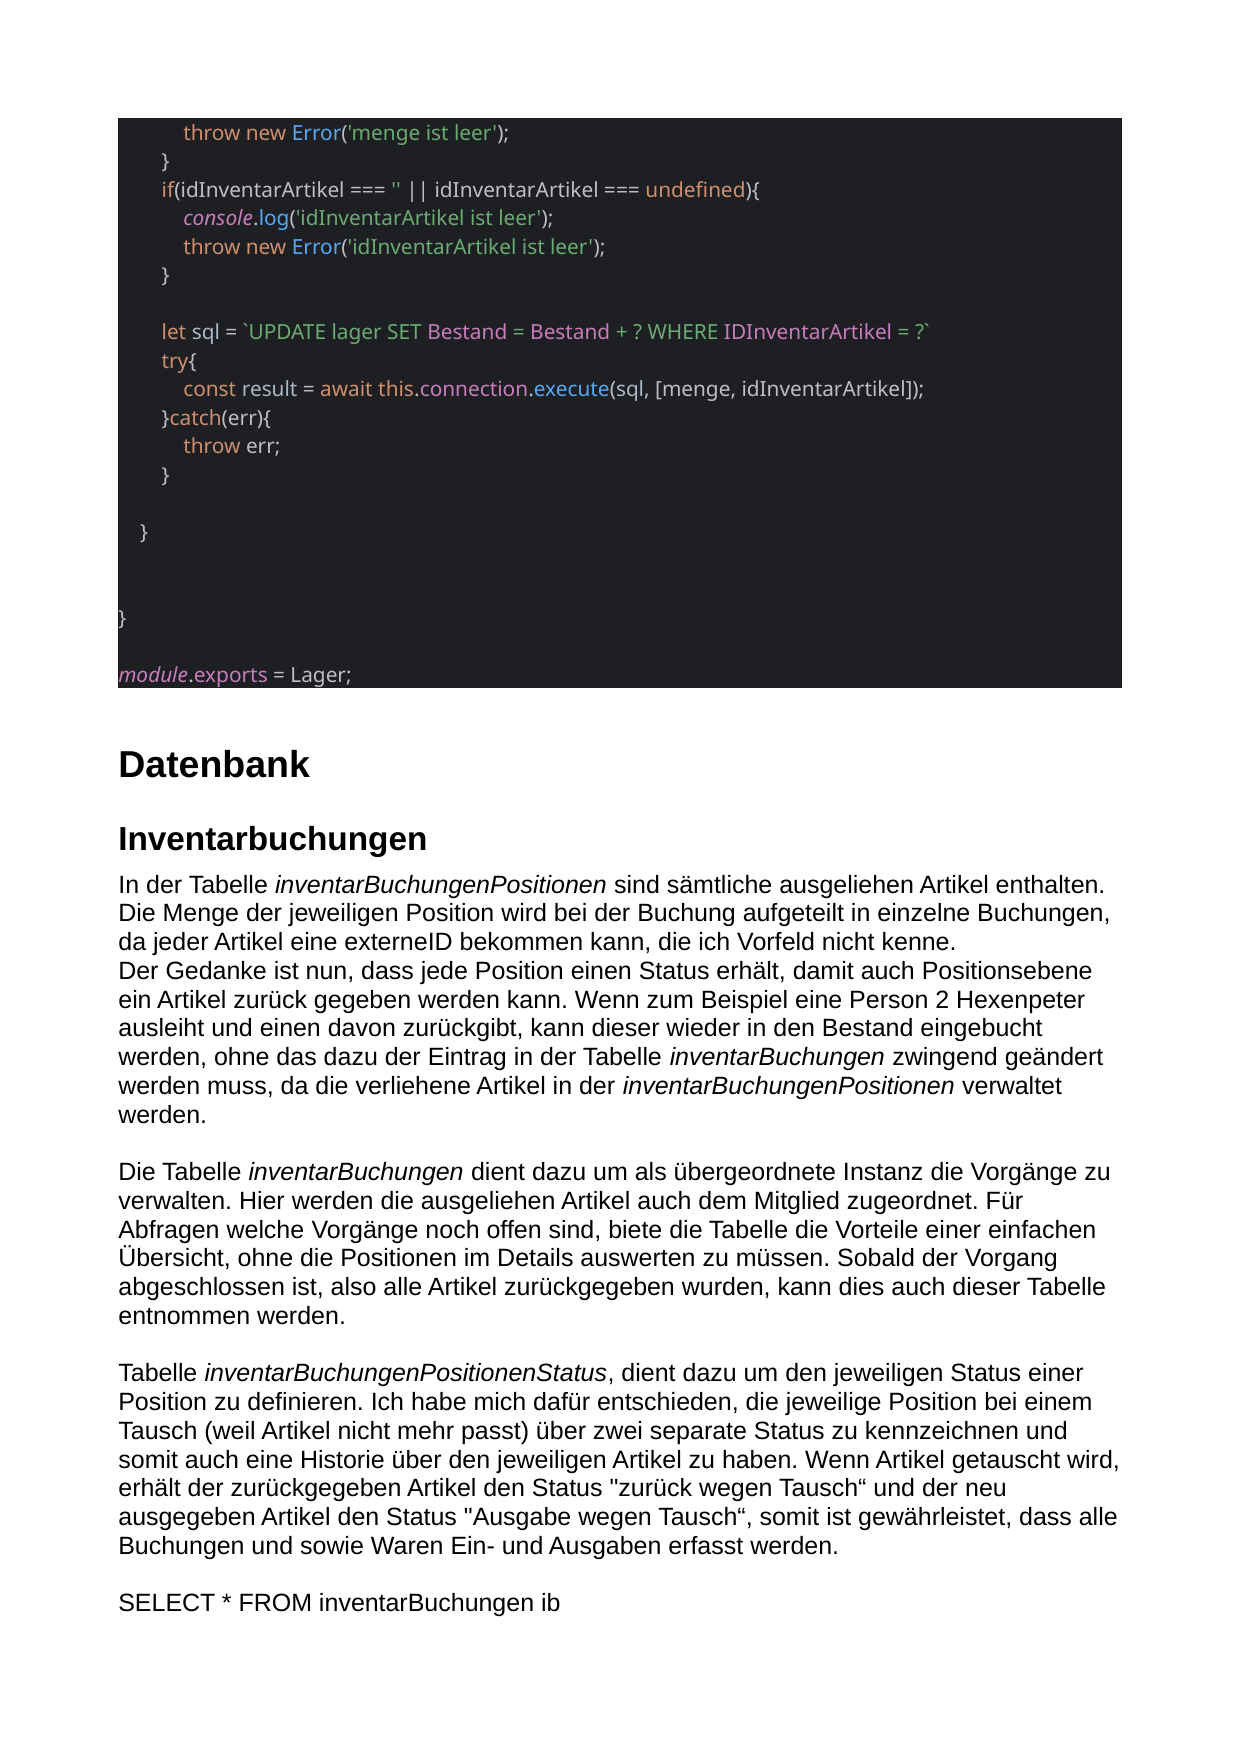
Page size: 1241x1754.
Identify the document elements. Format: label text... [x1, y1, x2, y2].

text SELECT * FROM inventarBuchungen ib [118, 1588, 1122, 1617]
text Der Gedanke ist nun, dass jede Position einen Status erhält, damit auch Positionsebene ein Artikel zurück gegeben werden kann. Wenn zum Beispiel eine Person 2 Hexenpeter ausleiht und einen davon zurückgibt, kann dieser wieder in den Bestand eingebucht werden, ohne das dazu der Eintrag in der Tabelle inventarBuchungen zwingend geändert werden muss, da die verliehene Artikel in der inventarBuchungenPositionen verwaltet werden. [118, 956, 1122, 1128]
text In der Tabelle inventarBuchungenPositionen sind sämtliche ausgeliehen Artikel enthalten. Die Menge der jeweiligen Position wird bei der Buchung aufgeteilt in einzelne Buchungen, da jeder Artikel eine externeID bekommen kann, die ich Vorfeld nicht kenne. [118, 869, 1122, 956]
subtitle Inventarbuchungen [118, 819, 1122, 857]
text Die Tabelle inventarBuchungen dient dazu um als übergeordnete Instanz die Vorgänge zu verwalten. Hier werden die ausgeliehen Artikel auch dem Mitglied zugeordnet. Für Abfragen welche Vorgänge noch offen sind, biete die Tabelle die Vorteile einer einfachen Übersicht, ohne die Positionen im Details auswerten zu müssen. Sobald der Vorgang abgeschlossen ist, also alle Artikel zurückgegeben wurden, kann dies auch dieser Tabelle entnommen werden. [118, 1157, 1122, 1329]
subtitle Datenbank [118, 742, 1122, 785]
text throw new Error('menge ist leer'); } if(idInventarArtikel === '' || idInventarArtikel === undefined){ console.log('idInventarArtikel ist leer'); throw new Error('idInventarArtikel ist leer'); } let sql = `UPDATE lager SET Bestand = Bestand + ? WHERE IDInventarArtikel = ?` try{ const result = await this.connection.execute(sql, [menge, idInventarArtikel]); }catch(err){ throw err; } } } module.exports = Lager; [118, 118, 1122, 688]
text Tabelle inventarBuchungenPositionenStatus, dient dazu um den jeweiligen Status einer Position zu definieren. Ich habe mich dafür entschieden, die jeweilige Position bei einem Tausch (weil Artikel nicht mehr passt) über zwei separate Status zu kennzeichnen und somit auch eine Historie über den jeweiligen Artikel zu haben. Wenn Artikel getauscht wird, erhält der zurückgegeben Artikel den Status "zurück wegen Tausch“ und der neu ausgegeben Artikel den Status "Ausgabe wegen Tausch“, somit ist gewährleistet, dass alle Buchungen und sowie Waren Ein- und Ausgaben erfasst werden. [118, 1358, 1122, 1559]
